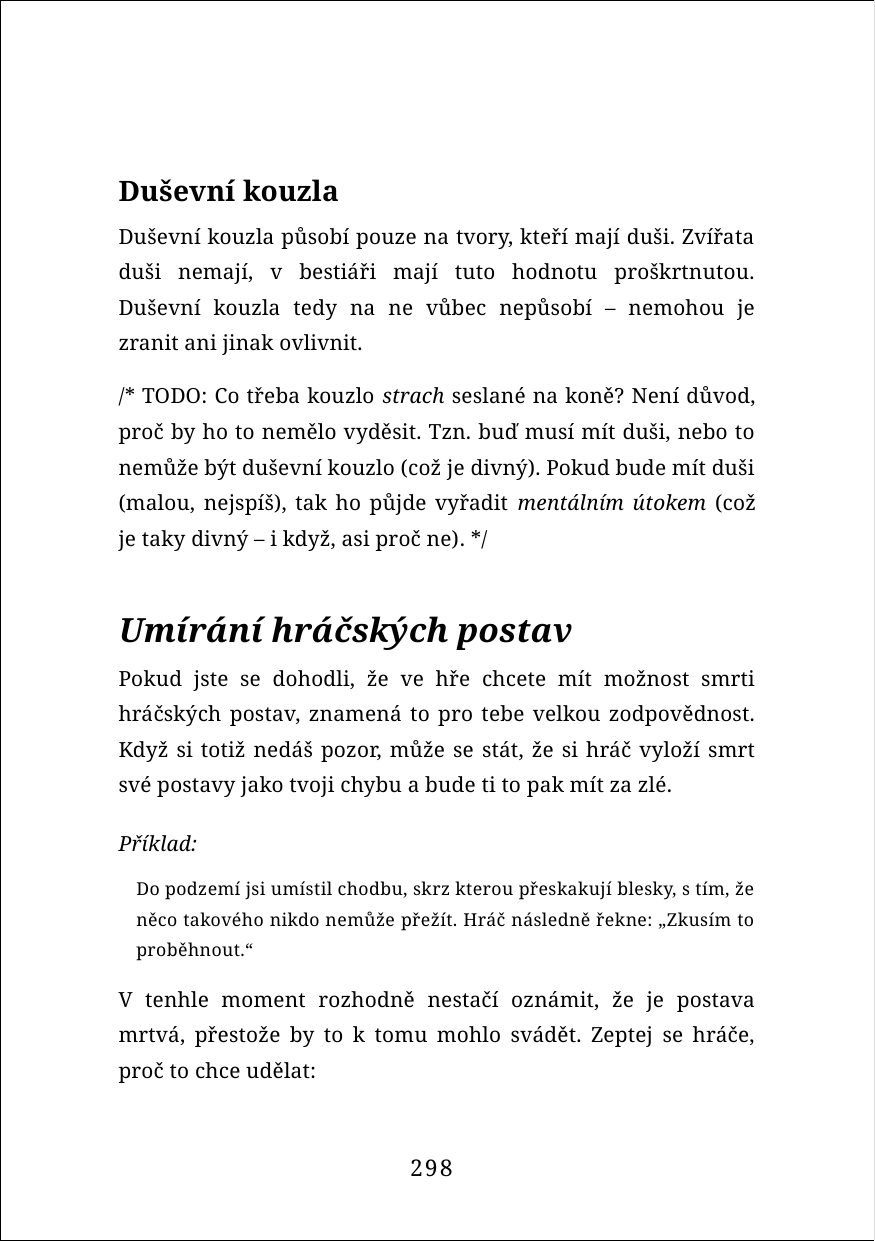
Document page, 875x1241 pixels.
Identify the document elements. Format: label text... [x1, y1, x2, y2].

text Duševní kouzla působí pouze na tvory, kteří mají duši. Zvířata duši nemají, v bestiáři mají tuto hodnotu proškrtnutou. Duševní kouzla tedy na ne vůbec nepůsobí – nemohou je zranit ani jinak ovlivnit. [118, 222, 756, 357]
text V tenhle moment rozhodně nestačí oznámit, že je postava mrtvá, přestože by to k tomu mohlo svádět. Zeptej se hráče, proč to chce udělat: [118, 985, 756, 1084]
text Pokud jste se dohodli, že ve hře chcete mít možnost smrti hráčských postav, znamená to pro tebe velkou zodpovědnost. Když si totiž nedáš pozor, může se stát, že si hráč vyloží smrt své postavy jako tvoji chybu a bude ti to pak mít za zlé. [118, 664, 756, 799]
text Do podzemí jsi umístil chodbu, skrz kterou přeskakují blesky, s tím, že něco takového nikdo nemůže přežít. Hráč následně řekne: „Zkusím to proběhnout.“ [136, 877, 756, 961]
text Příklad: [118, 829, 756, 858]
text /* TODO: Co třeba kouzlo strach seslané na koně? Není důvod, proč by ho to nemělo vyděsit. Tzn. buď musí mít duši, nebo to nemůže být duševní kouzlo (což je divný). Pokud bude mít duši (malou, nejspíš), tak ho půjde vyřadit mentálním útokem (což je taky divný – i když, asi proč ne). */ [118, 382, 756, 552]
subtitle Duševní kouzla [118, 172, 756, 210]
subtitle Umírání hráčských postav [118, 607, 756, 652]
